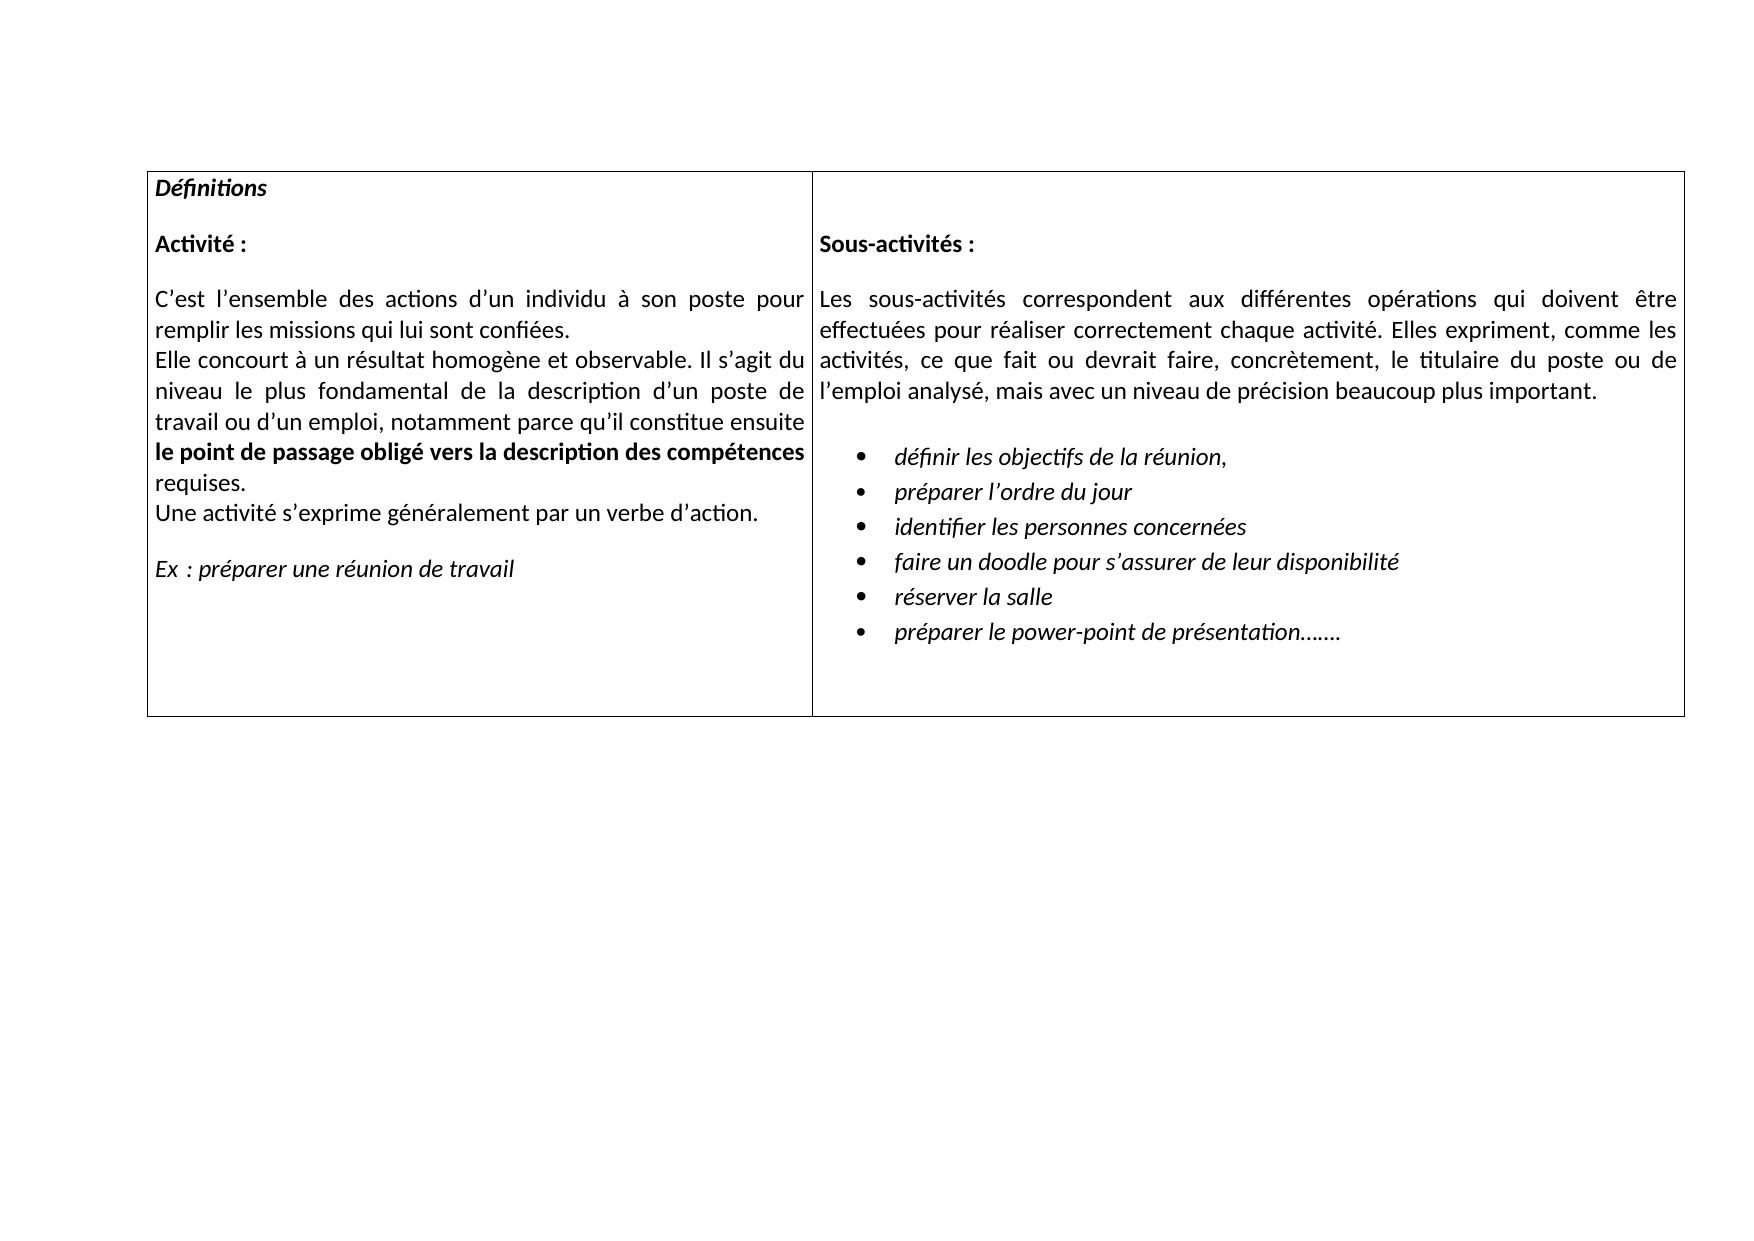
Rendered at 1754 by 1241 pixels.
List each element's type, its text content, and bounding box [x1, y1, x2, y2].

table_header Définitions Activité : C’est l’ensemble des actions d’un individu à son poste pour remplir les missions qui lui sont confiées. Elle concourt à un résultat homogène et observable. Il s’agit du niveau le plus fondamental de la description d’un poste de travail ou d’un emploi, notamment parce qu’il constitue ensuite le point de passage obligé vers la description des compétences requises. Une activité s’exprime généralement par un verbe d’action. Ex : préparer une réunion de travail [148, 172, 812, 716]
table_header Sous-activités : Les sous-activités correspondent aux différentes opérations qui doivent être effectuées pour réaliser correctement chaque activité. Elles expriment, comme les activités, ce que fait ou devrait faire, concrètement, le titulaire du poste ou de l’emploi analysé, mais avec un niveau de précision beaucoup plus important. définir les objectifs de la réunion, préparer l’ordre du jour identifier les personnes concernées faire un doodle pour s’assurer de leur disponibilité réserver la salle préparer le power-point de présentation……. [813, 172, 1684, 716]
